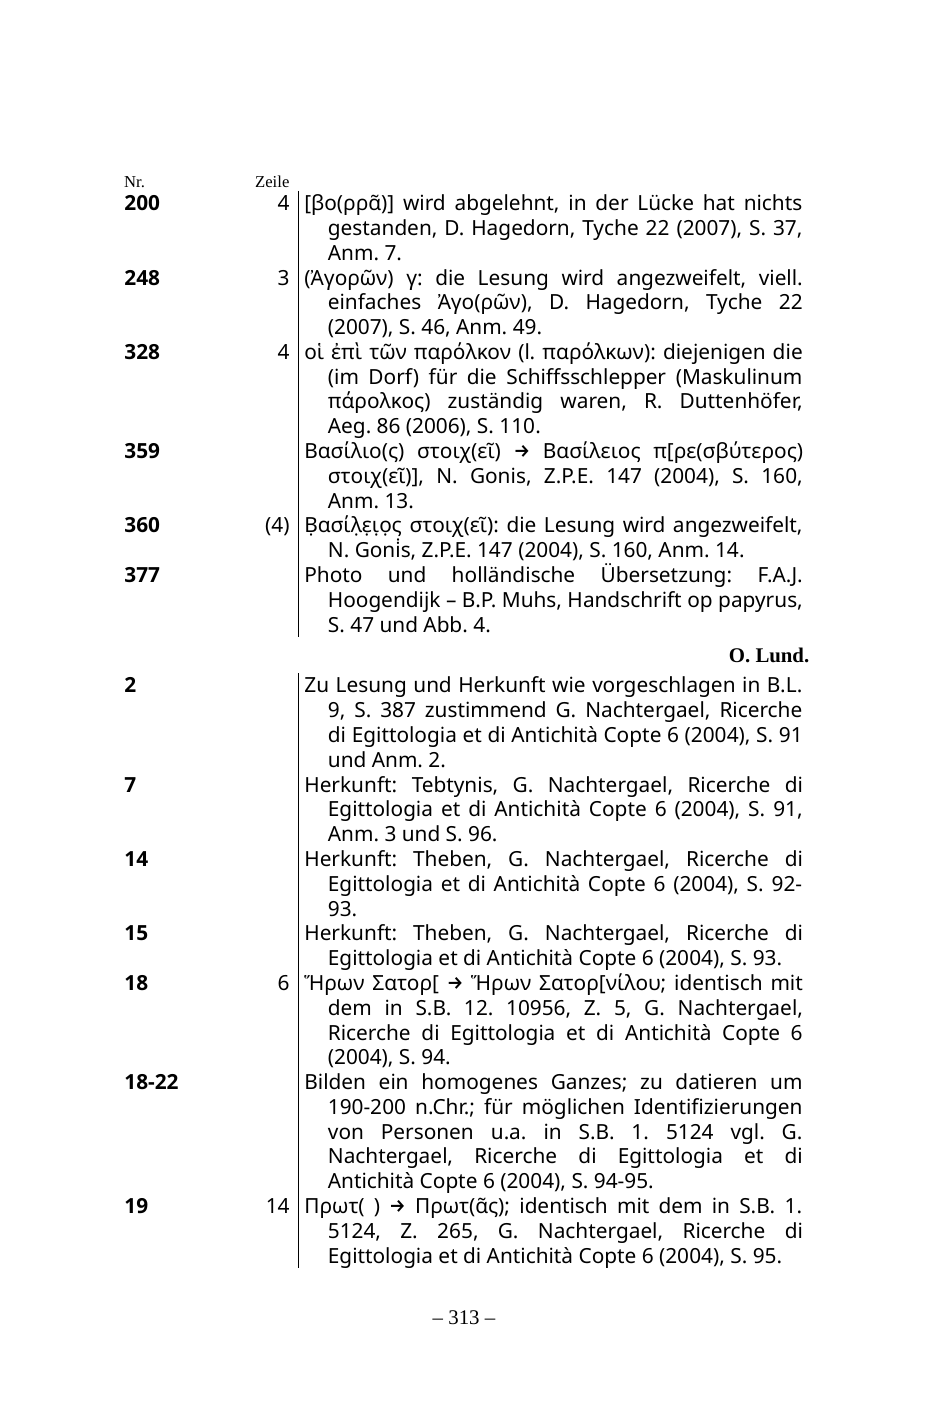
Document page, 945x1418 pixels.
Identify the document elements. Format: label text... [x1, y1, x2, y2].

table_cell 4 [207, 191, 298, 265]
table_cell 3 [207, 265, 298, 339]
table_cell (4) [207, 513, 298, 563]
table_cell 359 [118, 439, 207, 513]
table_cell [βο(ρρᾶ)] wird abgelehnt, in der Lücke hat nichts gestanden, D. Hagedorn, Tyche 22 (2007), S. 37, Anm. 7. [299, 191, 809, 265]
table_cell [207, 439, 298, 513]
table_cell Herkunft: Tebtynis, G. Nachtergael, Ricerche di Egittologia et di Antichità Copte 6 (2004), S. 91, Anm. 3 und S. 96. [299, 772, 809, 847]
table_cell 18 [118, 971, 207, 1070]
table_cell Herkunft: Theben, G. Nachtergael, Ricerche di Egittologia et di Antichità Copte 6 (2004), S. 93. [299, 921, 809, 971]
table_cell 18-22 [118, 1070, 298, 1194]
table_cell Β̣ασίλ̣ε̣ι̣ο̣ς̣ στοιχ(εῖ): die Lesung wird angezweifelt, N. Gonis, Z.P.E. 147 (2004), S. 160, Anm. 14. [299, 513, 809, 563]
table_cell 4 [207, 340, 298, 439]
table_cell 360 [118, 513, 207, 563]
table_cell Πρωτ( ) → Πρωτ(ᾶς); identisch mit dem in S.B. 1. 5124, Z. 265, G. Nachtergael, Ricerche di Egittologia et di Antichità Copte 6 (2004), S. 95. [299, 1194, 809, 1268]
table_cell Herkunft: Theben, G. Nachtergael, Ricerche di Egittologia et di Antichità Copte 6 (2004), S. 92-93. [299, 847, 809, 921]
table_header Zu Lesung und Herkunft wie vorgeschlagen in B.L. 9, S. 387 zustimmend G. Nachtergael, Ricerche di Egittologia et di Antichità Copte 6 (2004), S. 91 und Anm. 2. [299, 673, 809, 772]
table_cell 328 [118, 340, 207, 439]
table_cell 200 [118, 191, 207, 265]
table_cell (Ἀγορῶν) γ: die Lesung wird angezweifelt, viell. einfaches Ἀγο(ρῶν), D. Hagedorn, Tyche 22 (2007), S. 46, Anm. 49. [299, 265, 809, 339]
table_cell 15 [118, 921, 298, 971]
table_cell 7 [118, 772, 298, 847]
subtitle O. Lund. [118, 643, 809, 667]
table_cell Βασίλιο(ς) στοιχ(εῖ) → Βασίλειος π[ρε(σβύτερος) στοιχ(εῖ)], N. Gonis, Z.P.E. 147 (2004), S. 160, Anm. 13. [299, 439, 809, 513]
table_cell 14 [118, 847, 298, 921]
table_cell 6 [207, 971, 298, 1070]
table_cell 248 [118, 265, 207, 339]
table_cell Photo und holländische Übersetzung: F.A.J. Hoogendijk – B.P. Muhs, Handschrift op papyrus, S. 47 und Abb. 4. [299, 563, 809, 637]
table_cell Bilden ein homogenes Ganzes; zu datieren um 190-200 n.Chr.; für möglichen Identifizierungen von Personen u.a. in S.B. 1. 5124 vgl. G. Nachtergael, Ricerche di Egittologia et di Antichità Copte 6 (2004), S. 94-95. [299, 1070, 809, 1194]
table_cell Ἥρων Σατορ[ → Ἥρων Σατορ[νίλου; identisch mit dem in S.B. 12. 10956, Z. 5, G. Nachtergael, Ricerche di Egittologia et di Antichità Copte 6 (2004), S. 94. [299, 971, 809, 1070]
table_cell 19 [118, 1194, 207, 1268]
table_cell 377 [118, 563, 298, 637]
table_cell οἱ ἐπὶ τῶν παρόλκον (l. παρόλκων): diejenigen die (im Dorf) für die Schiffsschlepper (Maskulinum πάρολκος) zuständig waren, R. Duttenhöfer, Aeg. 86 (2006), S. 110. [299, 340, 809, 439]
table_cell 14 [207, 1194, 298, 1268]
table_header 2 [118, 673, 298, 772]
